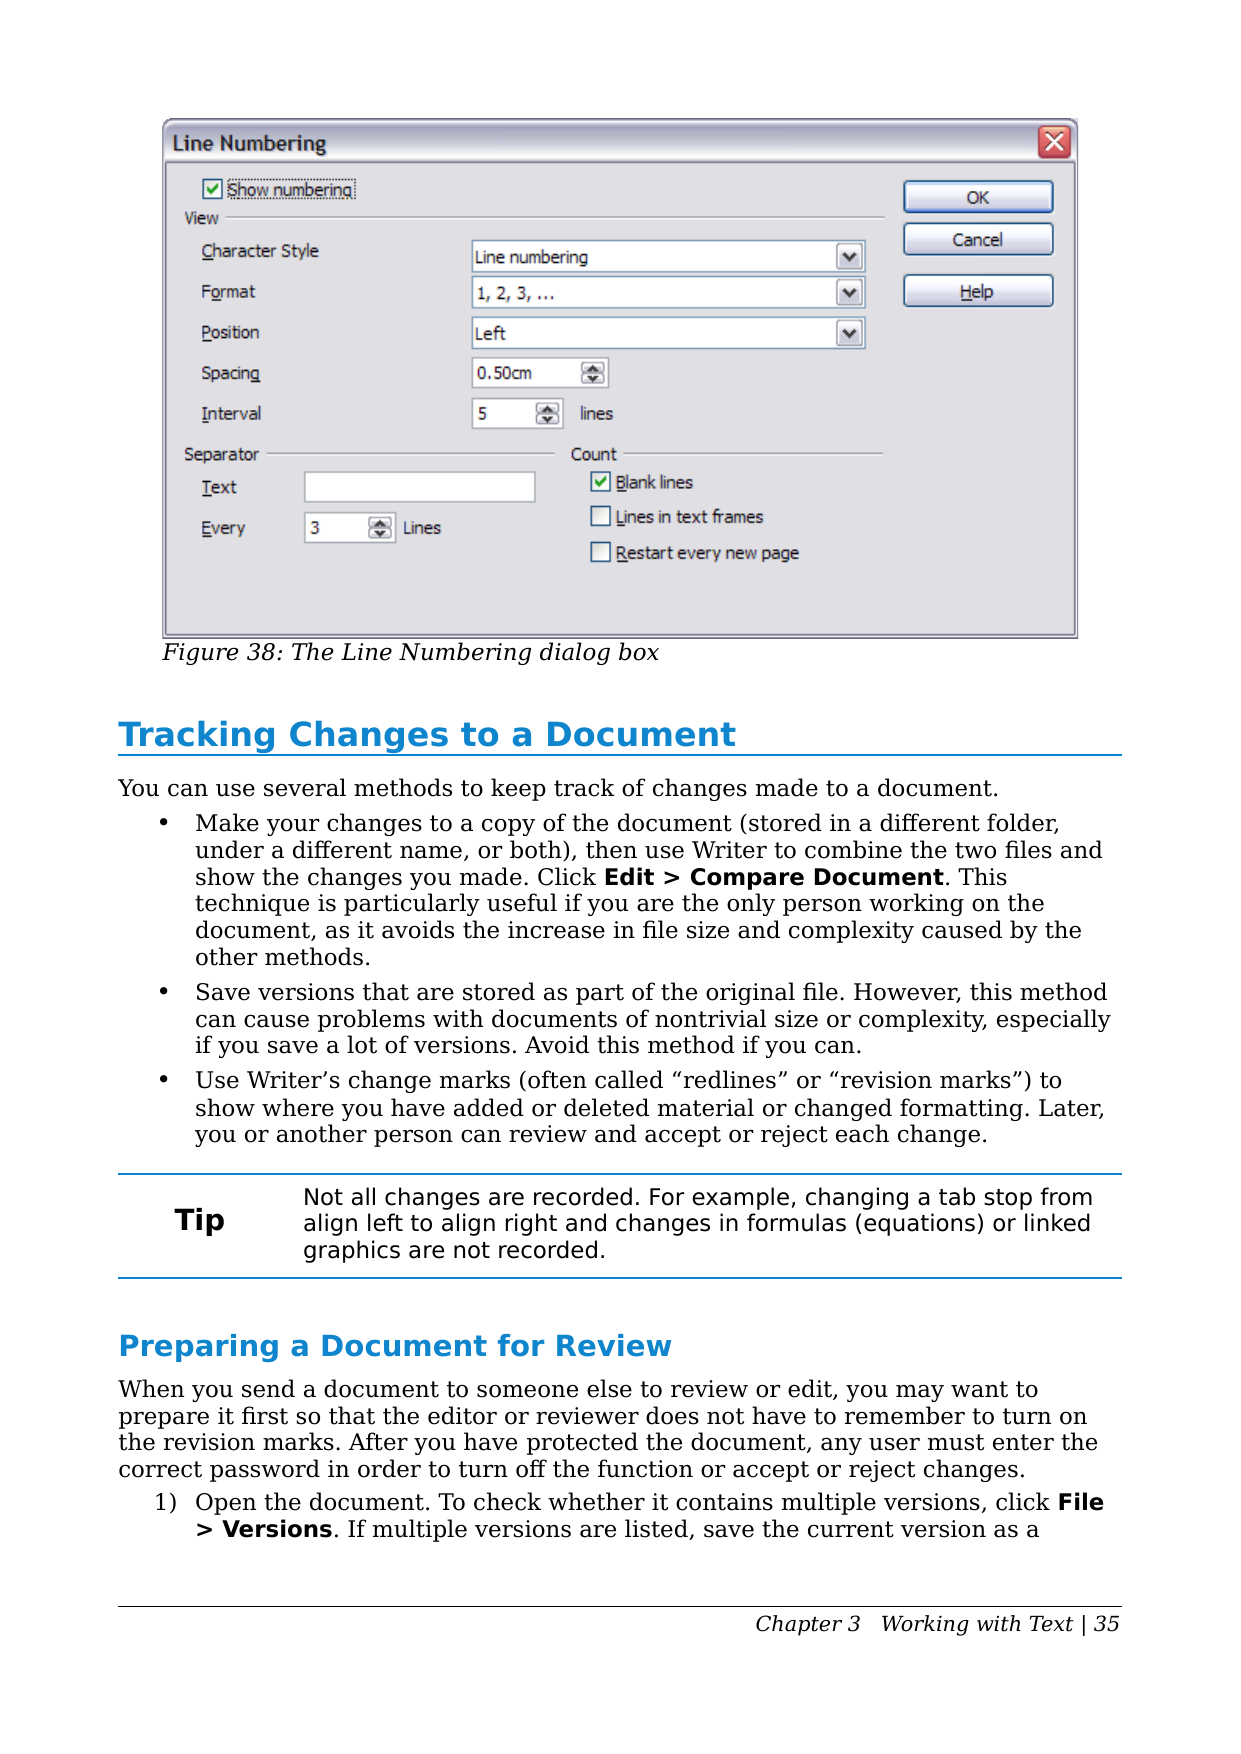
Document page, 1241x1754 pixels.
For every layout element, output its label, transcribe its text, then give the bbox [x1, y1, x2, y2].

list Use Writer’s change marks (often called “redlines” or “revision marks”) to show where you have added or deleted material or changed formatting. Later, you or another person can review and accept or reject each change. [156, 1066, 1122, 1148]
subtitle Tracking Changes to a Document [118, 715, 1122, 754]
list You can use several methods to keep track of changes made to a document. [118, 775, 1122, 802]
subtitle Preparing a Document for Review [118, 1330, 1122, 1364]
list When you send a document to someone else to review or edit, you may want to prepare it first so that the editor or reviewer does not have to remember to turn on the revision marks. After you have protected the document, any user must enter the correct password in order to turn off the function or accept or reject changes. [118, 1376, 1122, 1483]
list Open the document. To check whether it contains multiple versions, click File > Versions. If multiple versions are listed, save the current version as a [177, 1489, 1122, 1543]
table_header Tip [118, 1175, 281, 1277]
text Figure 38: The Line Numbering dialog box [162, 639, 1078, 665]
list Make your changes to a copy of the document (stored in a different folder, under a different name, or both), then use Writer to combine the two files and show the changes you made. Click Edit > Compare Document. This technique is particularly useful if you are the only person working on the document, as it avoids the increase in file size and complexity caused by the other methods. [156, 808, 1122, 971]
picture [162, 118, 1079, 639]
list Save versions that are stored as part of the original file. However, this method can cause problems with documents of nontrivial size or complexity, especially if you save a lot of versions. Avoid this method if you can. [156, 977, 1122, 1059]
table_header Not all changes are recorded. For example, changing a tab stop from align left to align right and changes in formulas (equations) or linked graphics are not recorded. [281, 1175, 1122, 1277]
